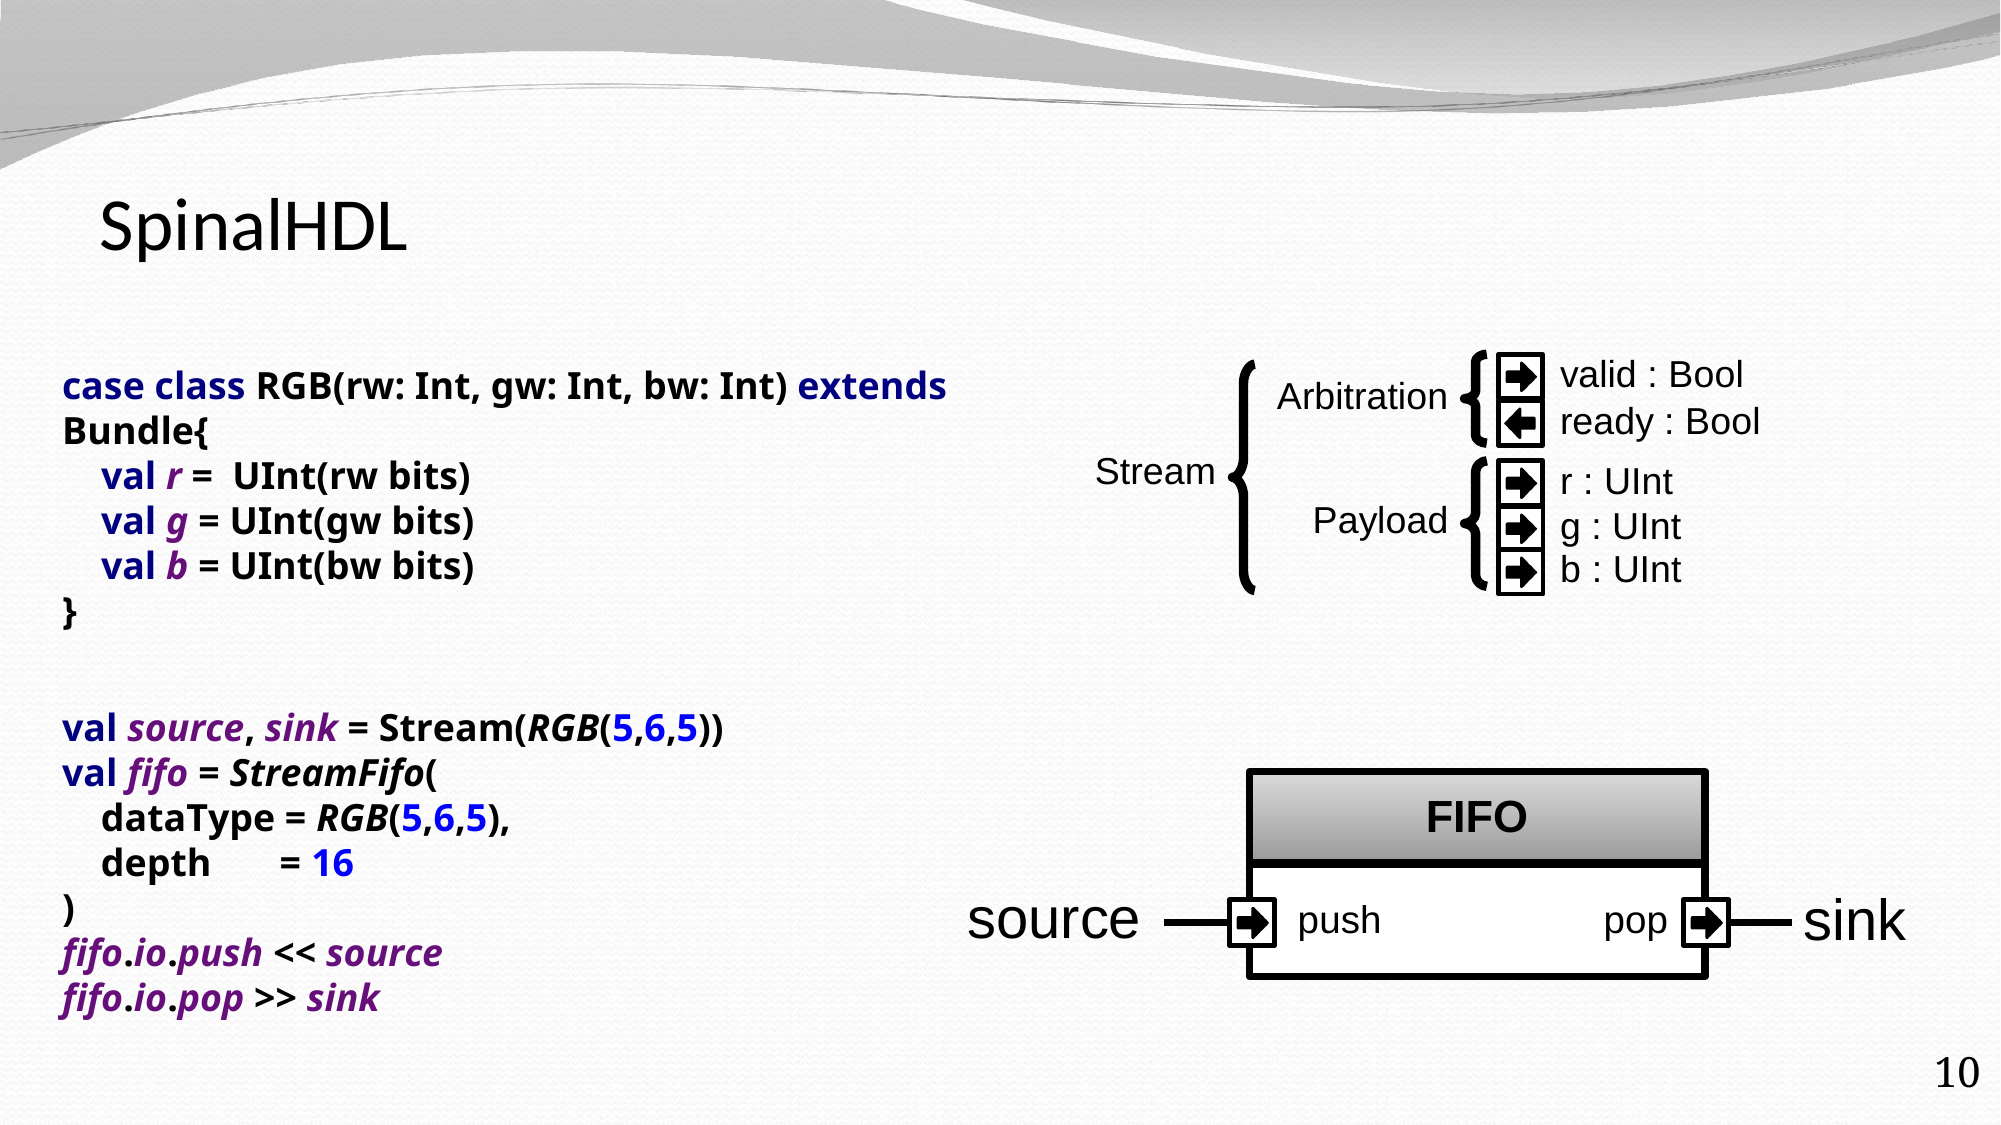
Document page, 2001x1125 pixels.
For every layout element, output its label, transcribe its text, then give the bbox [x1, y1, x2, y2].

text_box [1813, 1042, 1981, 1103]
picture [0, 0, 2001, 1125]
title SpinalHDL [99, 78, 1985, 266]
text_box case class RGB(rw: Int, gw: Int, bw: Int) extends Bundle{ val r = UInt(rw bits) val g = UInt(gw bits) val b = UInt(bw bits) } [47, 354, 1089, 1125]
